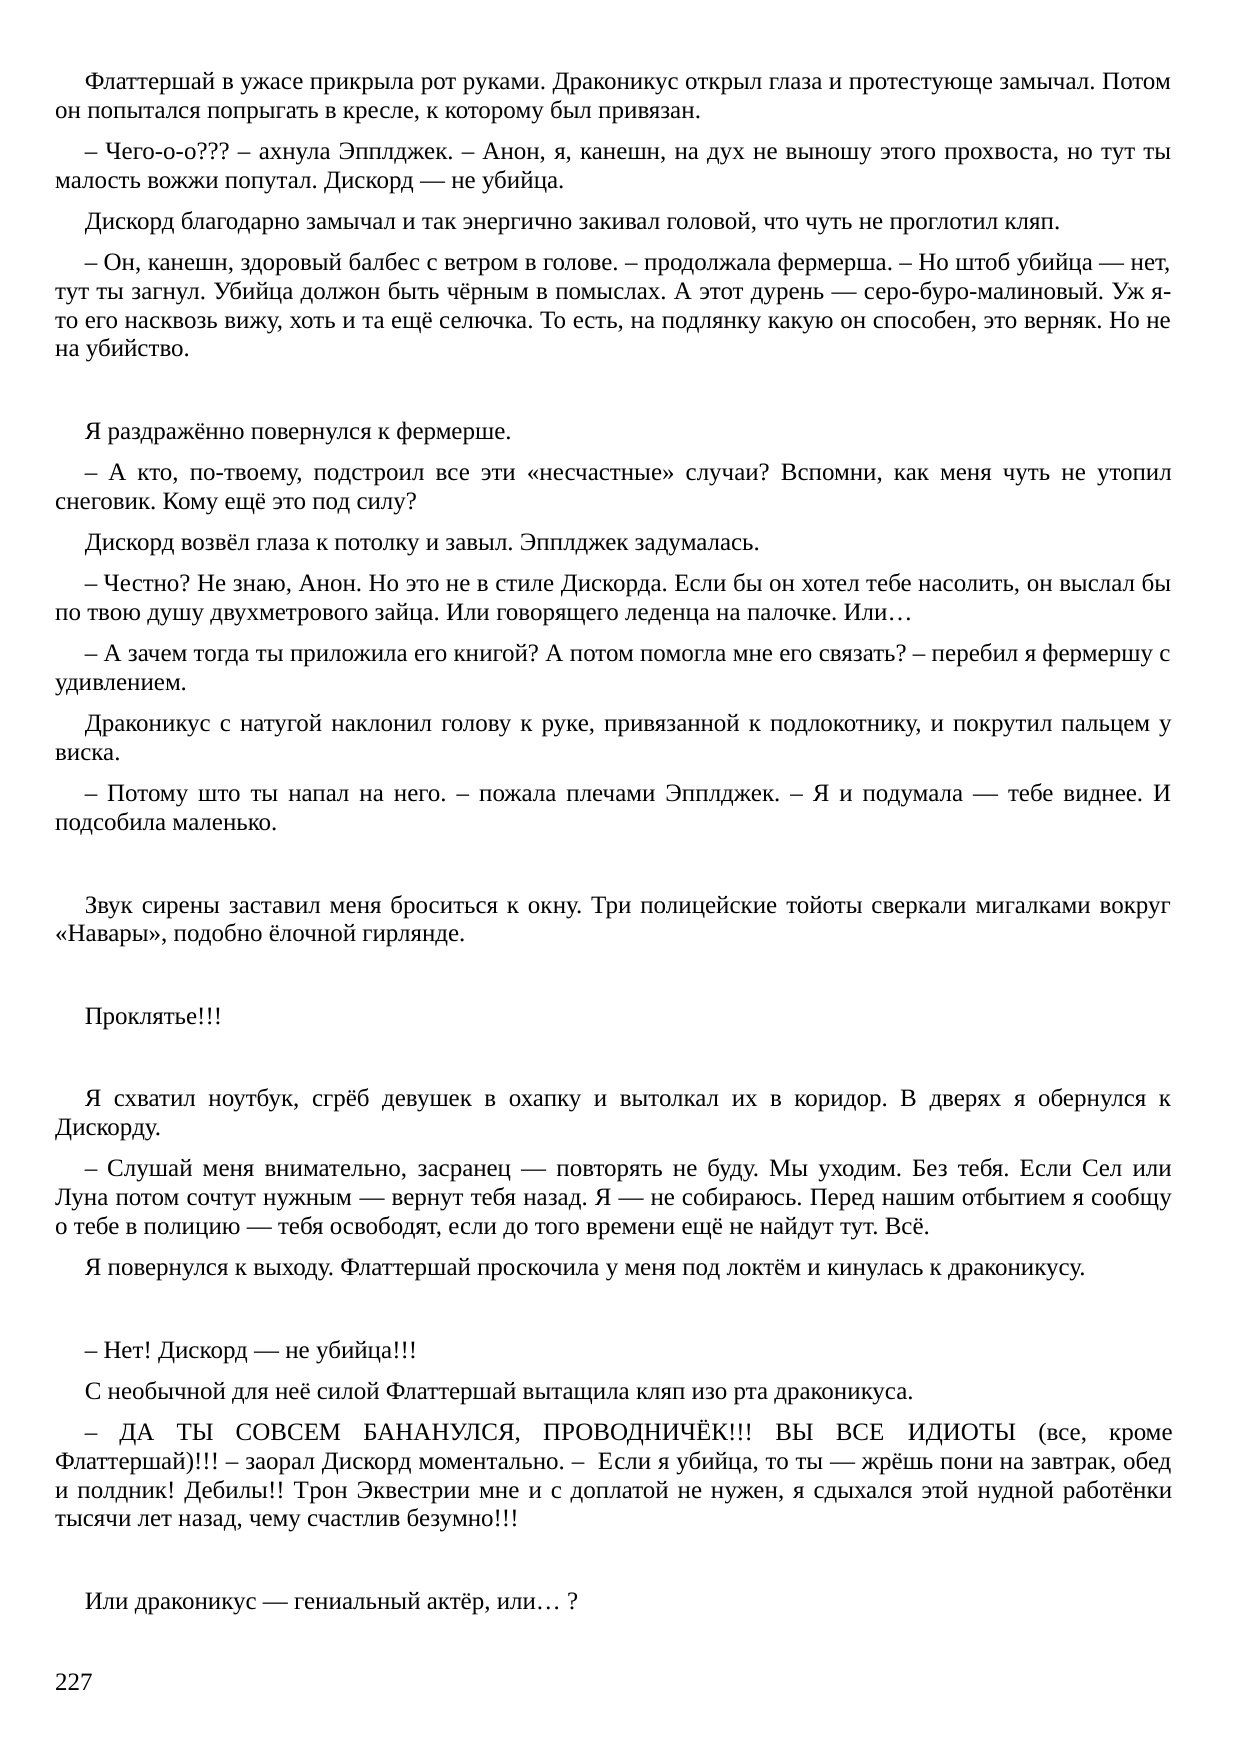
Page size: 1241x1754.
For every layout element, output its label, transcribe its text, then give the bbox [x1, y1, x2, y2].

text Дискорд возвёл глаза к потолку и завыл. Эпплджек задумалась. [55, 527, 1173, 556]
text – А зачем тогда ты приложила его книгой? А потом помогла мне его связать? – перебил я фермершу с удивлением. [55, 638, 1173, 696]
text – Честно? Не знаю, Анон. Но это не в стиле Дискорда. Если бы он хотел тебе насолить, он выслал бы по твою душу двухметрового зайца. Или говорящего леденца на палочке. Или… [55, 568, 1173, 626]
text – Чего-о-о??? – ахнула Эпплджек. – Анон, я, канешн, на дух не выношу этого прохвоста, но тут ты малость вожжи попутал. Дискорд — не убийца. [55, 136, 1173, 193]
text Флаттершай в ужасе прикрыла рот руками. Драконикус открыл глаза и протестующе замычал. Потом он попытался попрыгать в кресле, к которому был привязан. [55, 66, 1173, 123]
text – ДА ТЫ СОВСЕМ БАНАНУЛСЯ, ПРОВОДНИЧЁК!!! ВЫ ВСЕ ИДИОТЫ (все, кроме Флаттершай)!!! – заорал Дискорд моментально. – Если я убийца, то ты — жрёшь пони на завтрак, обед и полдник! Дебилы!! Трон Эквестрии мне и с доплатой не нужен, я сдыхался этой нудной работёнки тысячи лет назад, чему счастлив безумно!!! [55, 1417, 1173, 1532]
text Я схватил ноутбук, сгрёб девушек в охапку и вытолкал их в коридор. В дверях я обернулся к Дискорду. [55, 1083, 1173, 1141]
text Дискорд благодарно замычал и так энергично закивал головой, что чуть не проглотил кляп. [55, 206, 1173, 235]
text С необычной для неё силой Флаттершай вытащила кляп изо рта драконикуса. [55, 1376, 1173, 1405]
text – Слушай меня внимательно, засранец — повторять не буду. Мы уходим. Без тебя. Если Сел или Луна потом сочтут нужным — вернут тебя назад. Я — не собираюсь. Перед нашим отбытием я сообщу о тебе в полицию — тебя освободят, если до того времени ещё не найдут тут. Всё. [55, 1153, 1173, 1240]
text Или драконикус — гениальный актёр, или… ? [55, 1586, 1173, 1615]
text Я раздражённо повернулся к фермерше. [55, 416, 1173, 445]
text – Потому што ты напал на него. – пожала плечами Эпплджек. – Я и подумала — тебе виднее. И подсобила маленько. [55, 778, 1173, 836]
text Я повернулся к выходу. Флаттершай проскочила у меня под локтём и кинулась к драконикусу. [55, 1252, 1173, 1281]
text Звук сирены заставил меня броситься к окну. Три полицейские тойоты сверкали мигалками вокруг «Навары», подобно ёлочной гирлянде. [55, 890, 1173, 947]
text – Нет! Дискорд — не убийца!!! [55, 1335, 1173, 1363]
text – А кто, по-твоему, подстроил все эти «несчастные» случаи? Вспомни, как меня чуть не утопил снеговик. Кому ещё это под силу? [55, 457, 1173, 515]
text – Он, канешн, здоровый балбес с ветром в голове. – продолжала фермерша. – Но штоб убийца — нет, тут ты загнул. Убийца должон быть чёрным в помыслах. А этот дурень — серо-буро-малиновый. Уж я-то его насквозь вижу, хоть и та ещё селючка. То есть, на подлянку какую он способен, это верняк. Но не на убийство. [55, 247, 1173, 362]
text Драконикус с натугой наклонил голову к руке, привязанной к подлокотнику, и покрутил пальцем у виска. [55, 708, 1173, 766]
text Проклятье!!! [55, 1001, 1173, 1030]
